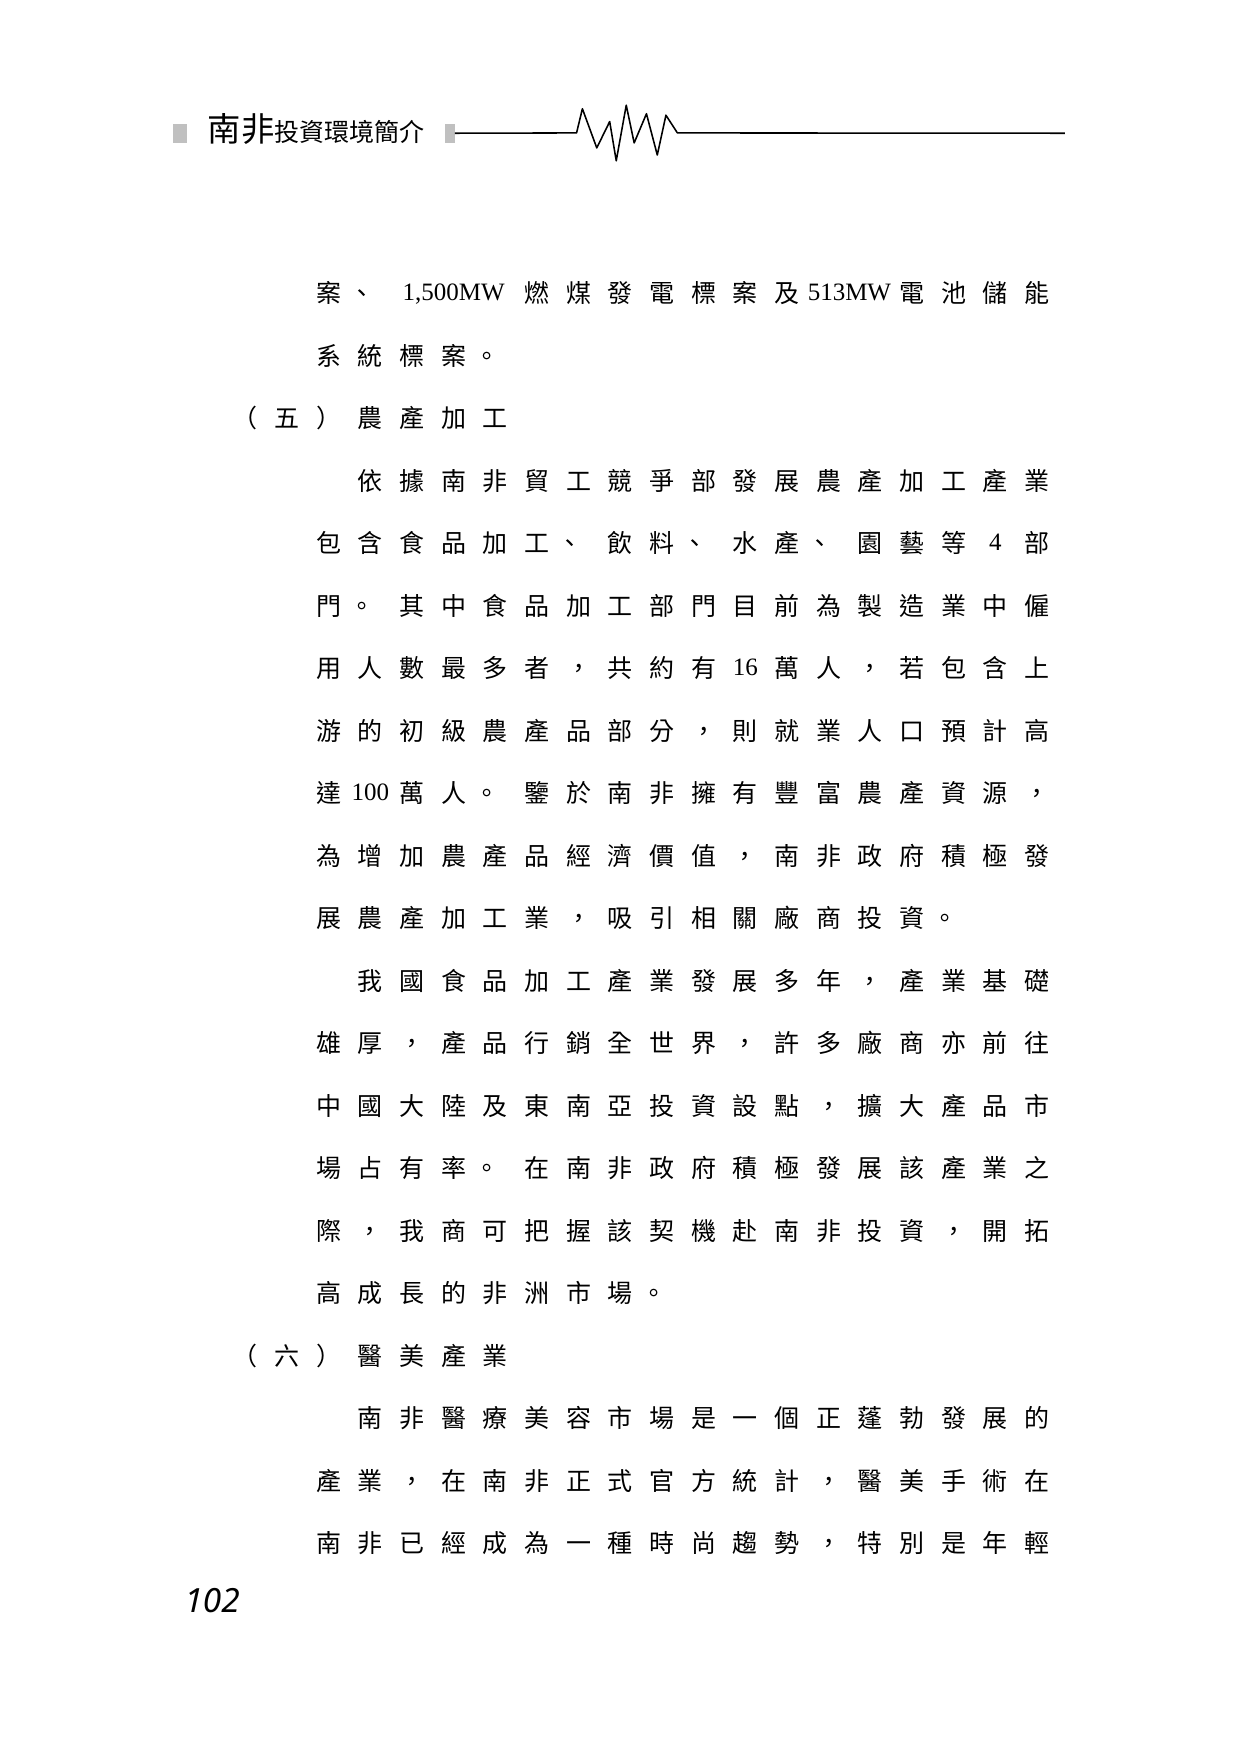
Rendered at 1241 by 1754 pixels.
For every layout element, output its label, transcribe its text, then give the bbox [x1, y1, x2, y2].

text 南非醫療美容市場是一個正蓬勃發展的產業，在南非正式官方統計，醫美手術在南非已經成為一種時尚趨勢，特別是年輕 [281, 1375, 1058, 1563]
text 案、1,500MW燃煤發電標案及513MW電池儲能系統標案。 [281, 250, 1058, 375]
text 依據南非貿工競爭部發展農產加工產業包含食品加工、飲料、水產、園藝等4部門。其中食品加工部門目前為製造業中僱用人數最多者，共約有16萬人，若包含上游的初級農產品部分，則就業人口預計高達100萬人。鑒於南非擁有豐富農產資源，為增加農產品經濟價值，南非政府積極發展農產加工業，吸引相關廠商投資。 [281, 438, 1058, 938]
text （六）醫美產業 [207, 1313, 1058, 1375]
text 我國食品加工產業發展多年，產業基礎雄厚，產品行銷全世界，許多廠商亦前往中國大陸及東南亞投資設點，擴大產品市場占有率。在南非政府積極發展該產業之際，我商可把握該契機赴南非投資，開拓高成長的非洲市場。 [281, 938, 1058, 1313]
text （五）農產加工 [207, 375, 1058, 438]
